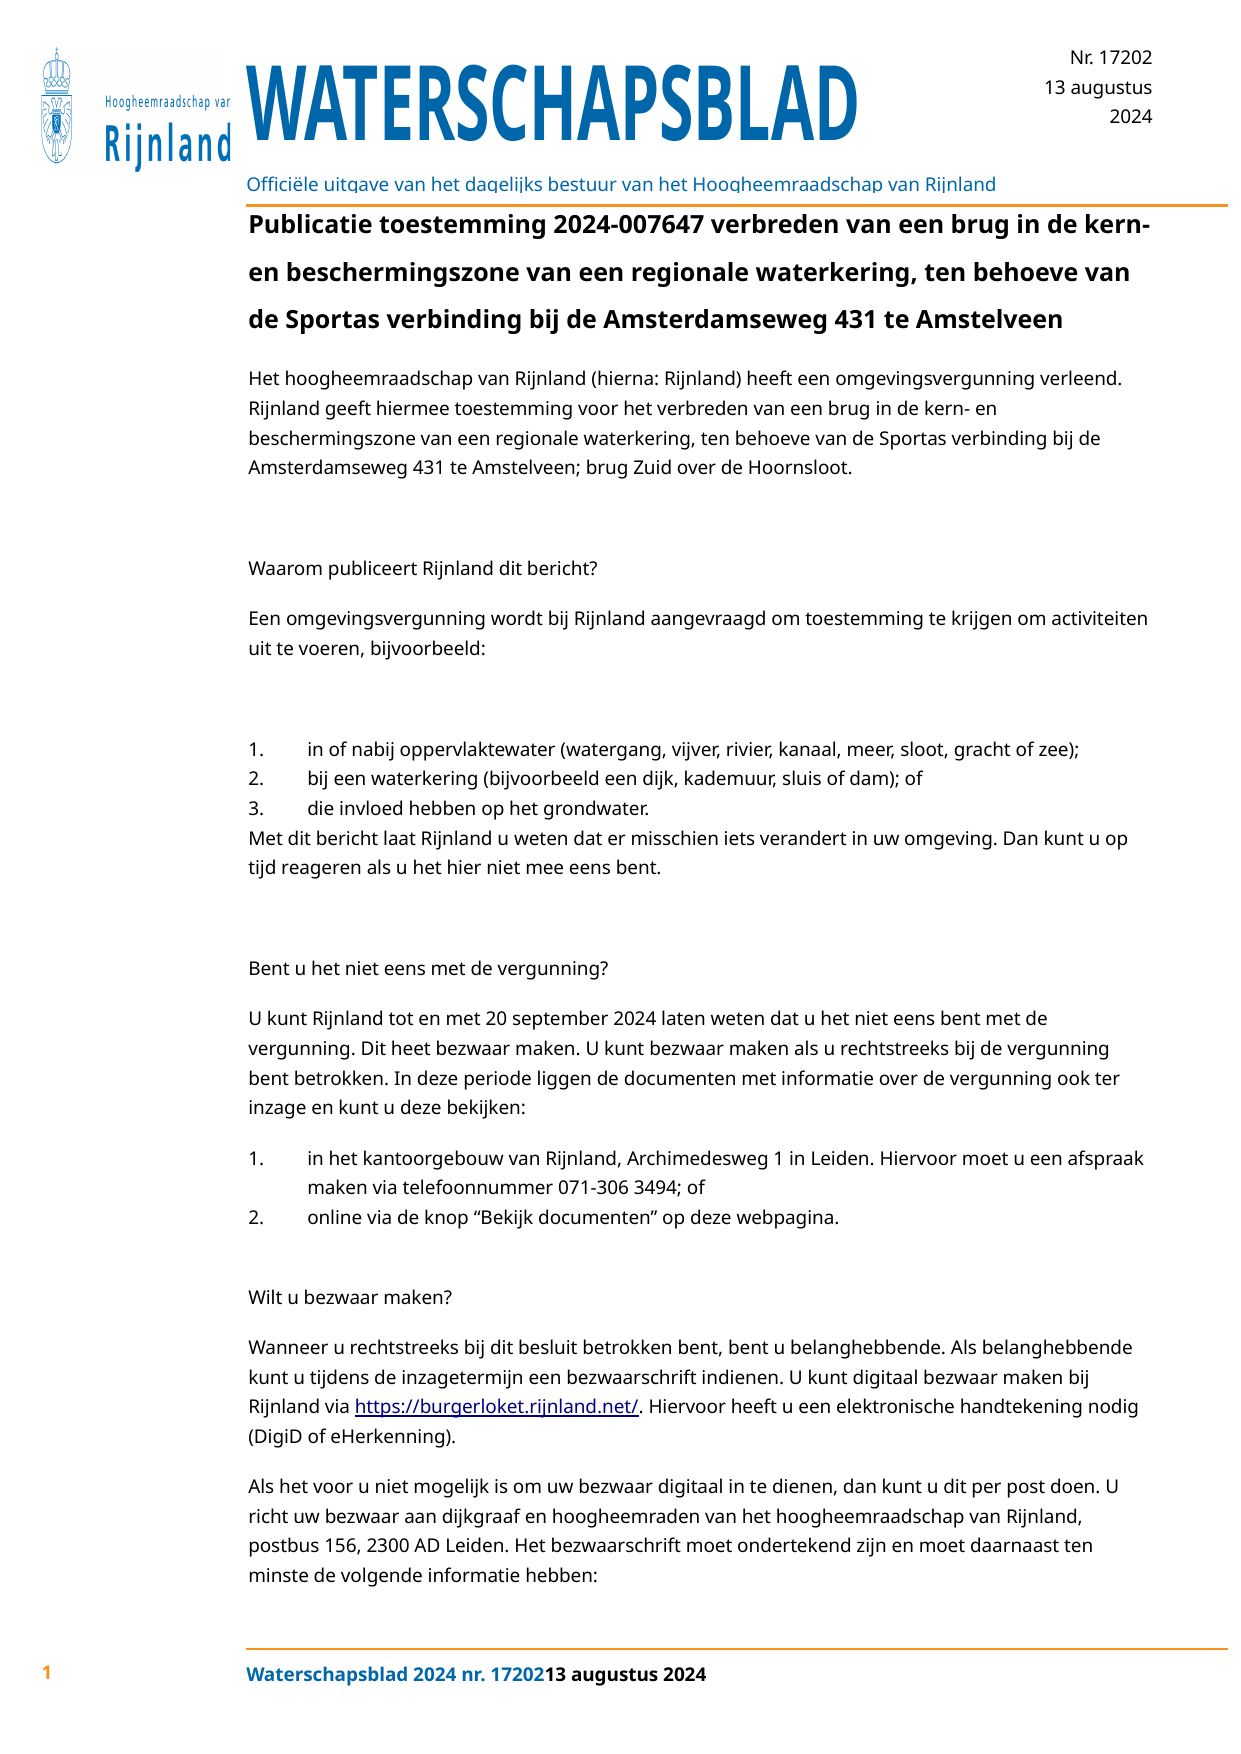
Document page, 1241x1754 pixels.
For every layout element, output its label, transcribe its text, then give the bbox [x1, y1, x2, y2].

text Wilt u bezwaar maken? [248, 1284, 1152, 1309]
list online via de knop “Bekijk documenten” op deze webpagina. [248, 1204, 1152, 1229]
text Met dit bericht laat Rijnland u weten dat er misschien iets verandert in uw omgeving. Dan kunt u op tijd reageren als u het hier niet mee eens bent. [248, 825, 1152, 880]
list in het kantoorgebouw van Rijnland, Archimedesweg 1 in Leiden. Hiervoor moet u een afspraak maken via telefoonnummer 071-306 3494; of [248, 1145, 1152, 1200]
text Het hoogheemraadschap van Rijnland (hierna: Rijnland) heeft een omgevingsvergunning verleend. Rijnland geeft hiermee toestemming voor het verbreden van een brug in de kern- en beschermingszone van een regionale waterkering, ten behoeve van de Sportas verbinding bij de Amsterdamseweg 431 te Amstelveen; brug Zuid over de Hoornsloot. [248, 366, 1152, 480]
text Als het voor u niet mogelijk is om uw bezwaar digitaal in te dienen, dan kunt u dit per post doen. U richt uw bezwaar aan dijkgraaf en hoogheemraden van het hoogheemraadschap van Rijnland, postbus 156, 2300 AD Leiden. Het bezwaarschrift moet ondertekend zijn en moet daarnaast ten minste de volgende informatie hebben: [248, 1473, 1152, 1588]
text Publicatie toestemming 2024-007647 verbreden van een brug in de kern- en beschermingszone van een regionale waterkering, ten behoeve van de Sportas verbinding bij de Amsterdamseweg 431 te Amstelveen [248, 207, 1152, 336]
text U kunt Rijnland tot en met 20 september 2024 laten weten dat u het niet eens bent met de vergunning. Dit heet bezwaar maken. U kunt bezwaar maken als u rechtstreeks bij de vergunning bent betrokken. In deze periode liggen de documenten met informatie over de vergunning ook ter inzage en kunt u deze bekijken: [248, 1006, 1152, 1120]
text Bent u het niet eens met de vergunning? [248, 955, 1152, 981]
picture [41, 47, 231, 172]
text Wanneer u rechtstreeks bij dit besluit betrokken bent, bent u belanghebbende. Als belanghebbende kunt u tijdens de inzagetermijn een bezwaarschrift indienen. U kunt digitaal bezwaar maken bij Rijnland via https://burgerloket.rijnland.net/. Hiervoor heeft u een elektronische handtekening nodig (DigiD of eHerkenning). [248, 1334, 1152, 1449]
list in of nabij oppervlaktewater (watergang, vijver, rivier, kanaal, meer, sloot, gracht of zee); [248, 736, 1152, 762]
list bij een waterkering (bijvoorbeeld een dijk, kademuur, sluis of dam); of [248, 766, 1152, 791]
text Een omgevingsvergunning wordt bij Rijnland aangevraagd om toestemming te krijgen om activiteiten uit te voeren, bijvoorbeeld: [248, 606, 1152, 661]
list die invloed hebben op het grondwater. [248, 795, 1152, 821]
text Waarom publiceert Rijnland dit bericht? [248, 555, 1152, 581]
